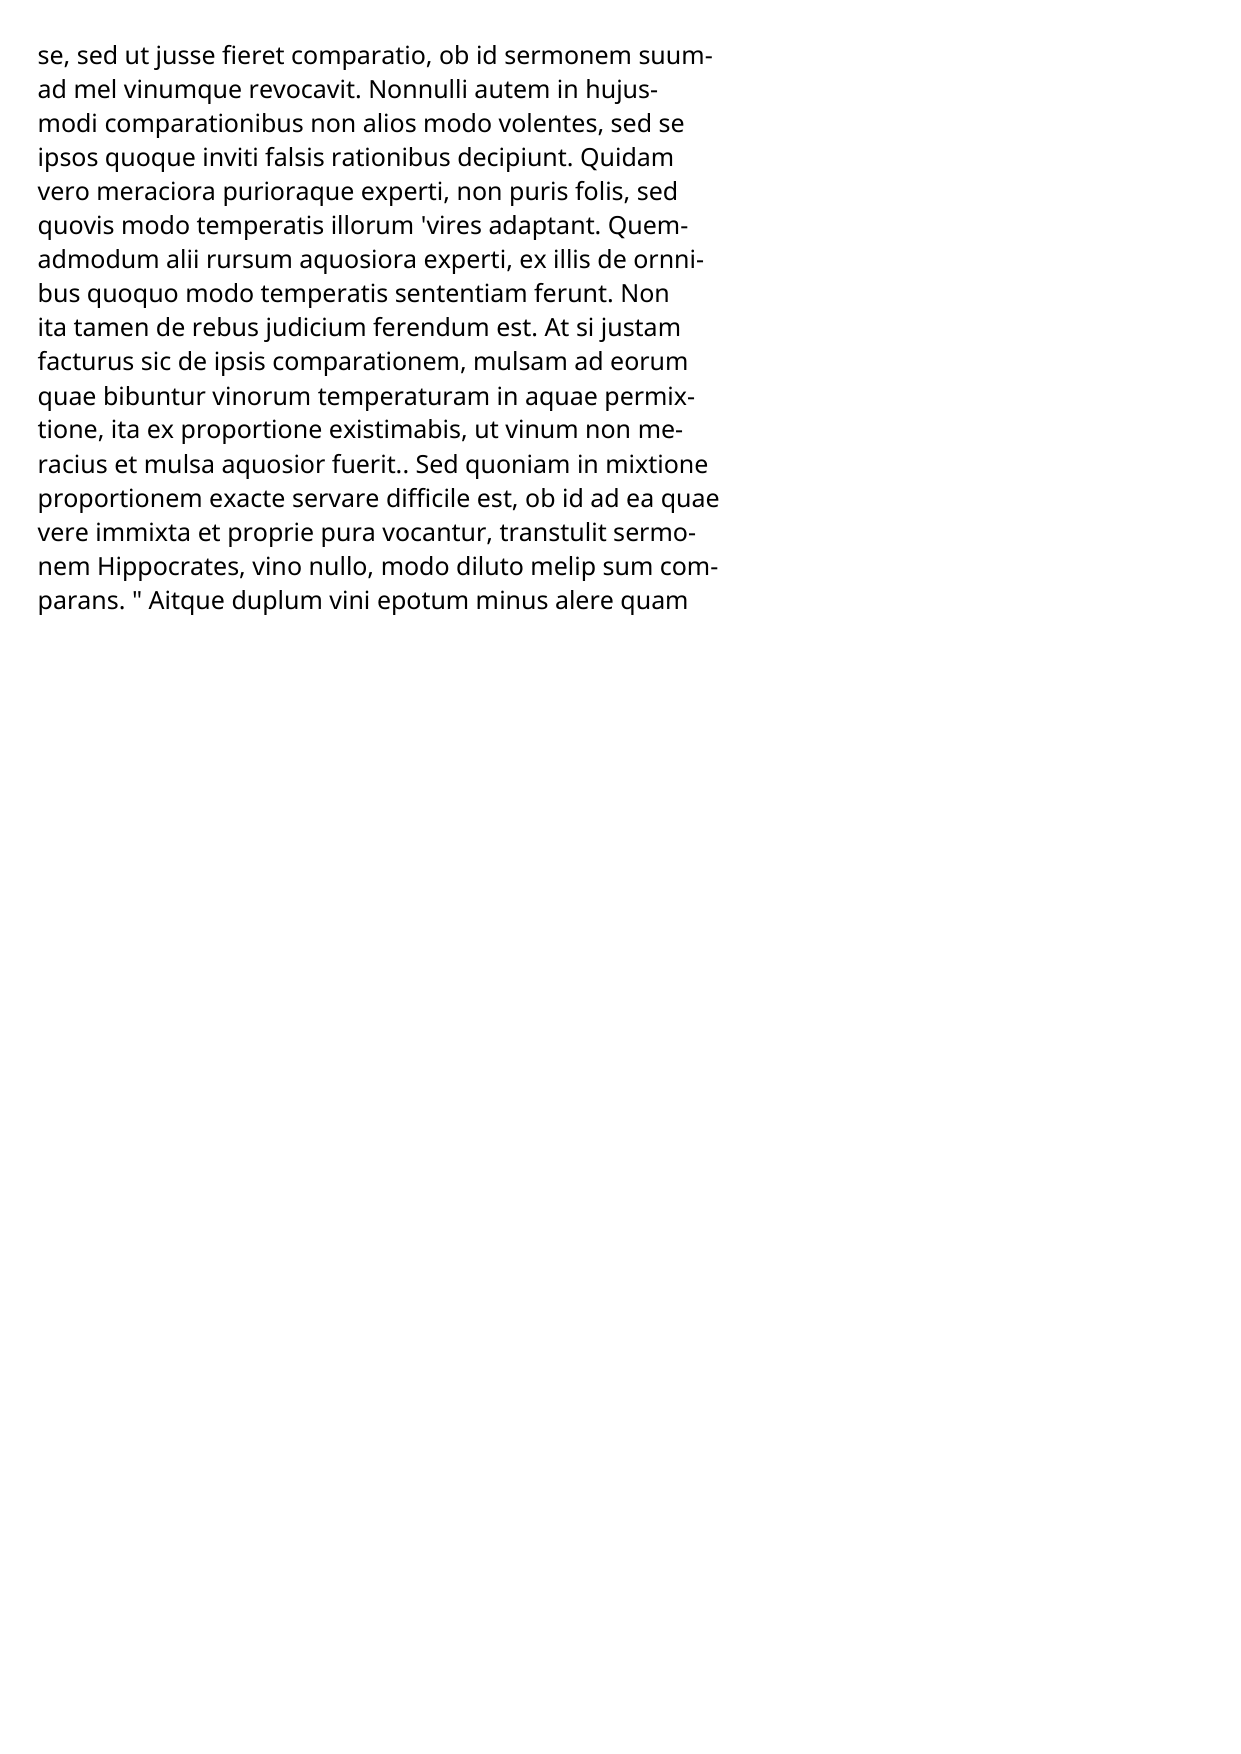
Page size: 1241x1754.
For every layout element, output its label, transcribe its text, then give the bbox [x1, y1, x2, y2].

text se, sed ut jusse fieret comparatio, ob id sermonem suum- ad mel vinumque revocavit. Nonnulli autem in hujus- modi comparationibus non alios modo volentes, sed se ipsos quoque inviti falsis rationibus decipiunt. Quidam vero meraciora purioraque experti, non puris folis, sed quovis modo temperatis illorum 'vires adaptant. Quem- admodum alii rursum aquosiora experti, ex illis de ornni- bus quoquo modo temperatis sententiam ferunt. Non ita tamen de rebus judicium ferendum est. At si justam facturus sic de ipsis comparationem, mulsam ad eorum quae bibuntur vinorum temperaturam in aquae permix- tione, ita ex proportione existimabis, ut vinum non me- racius et mulsa aquosior fuerit.. Sed quoniam in mixtione proportionem exacte servare difficile est, ob id ad ea quae vere immixta et proprie pura vocantur, transtulit sermo- nem Hippocrates, vino nullo, modo diluto melip sum com- parans. " Aitque duplum vini epotum minus alere quam [37, 37, 1203, 617]
